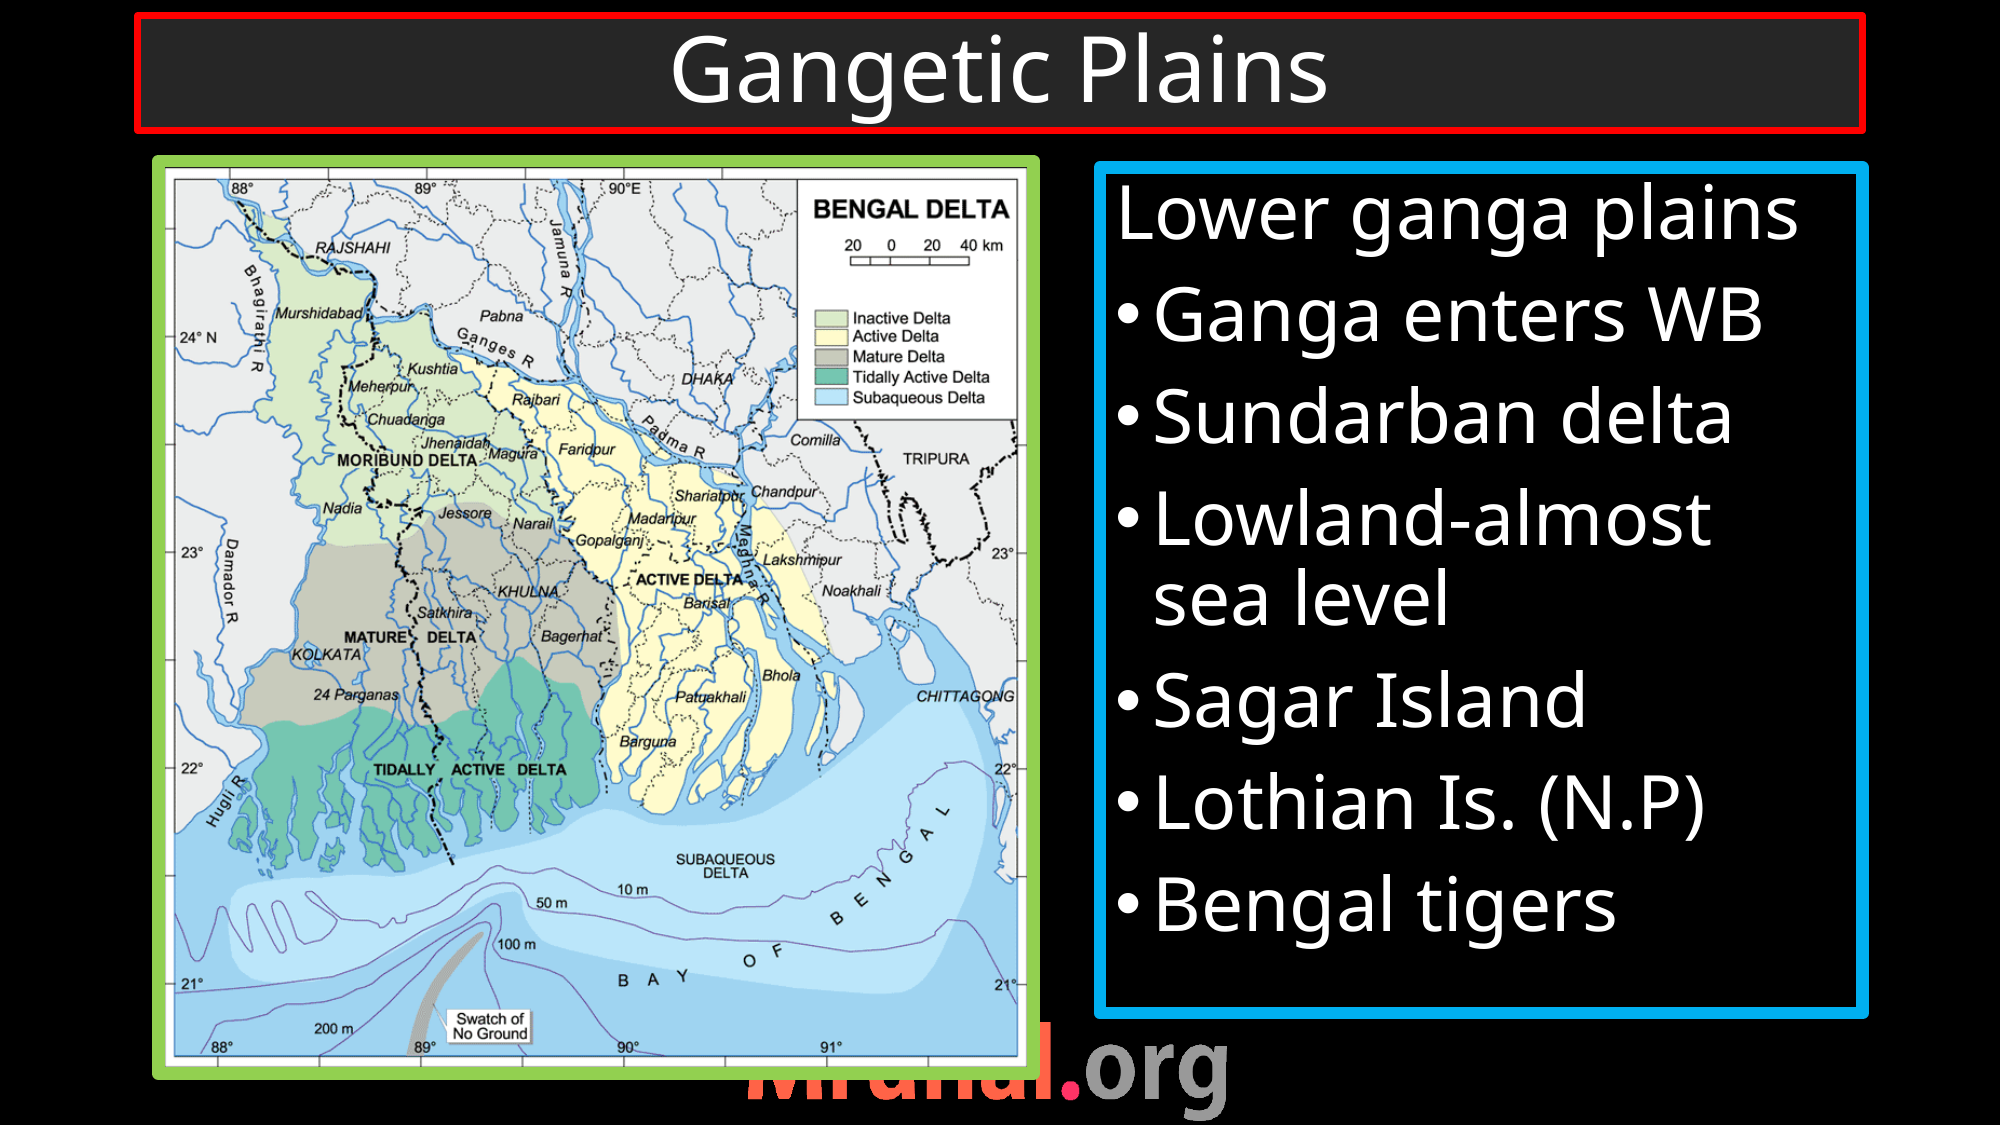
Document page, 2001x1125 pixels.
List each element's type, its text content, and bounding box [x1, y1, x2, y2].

title Gangetic Plains [137, 15, 1863, 131]
picture [164, 167, 1028, 1068]
picture [741, 1005, 1230, 1125]
list Lower ganga plains Ganga enters WB Sundarban delta Lowland-almost sea level Sagar Island Lothian Is. (N.P) Bengal tigers [1100, 167, 1863, 1014]
